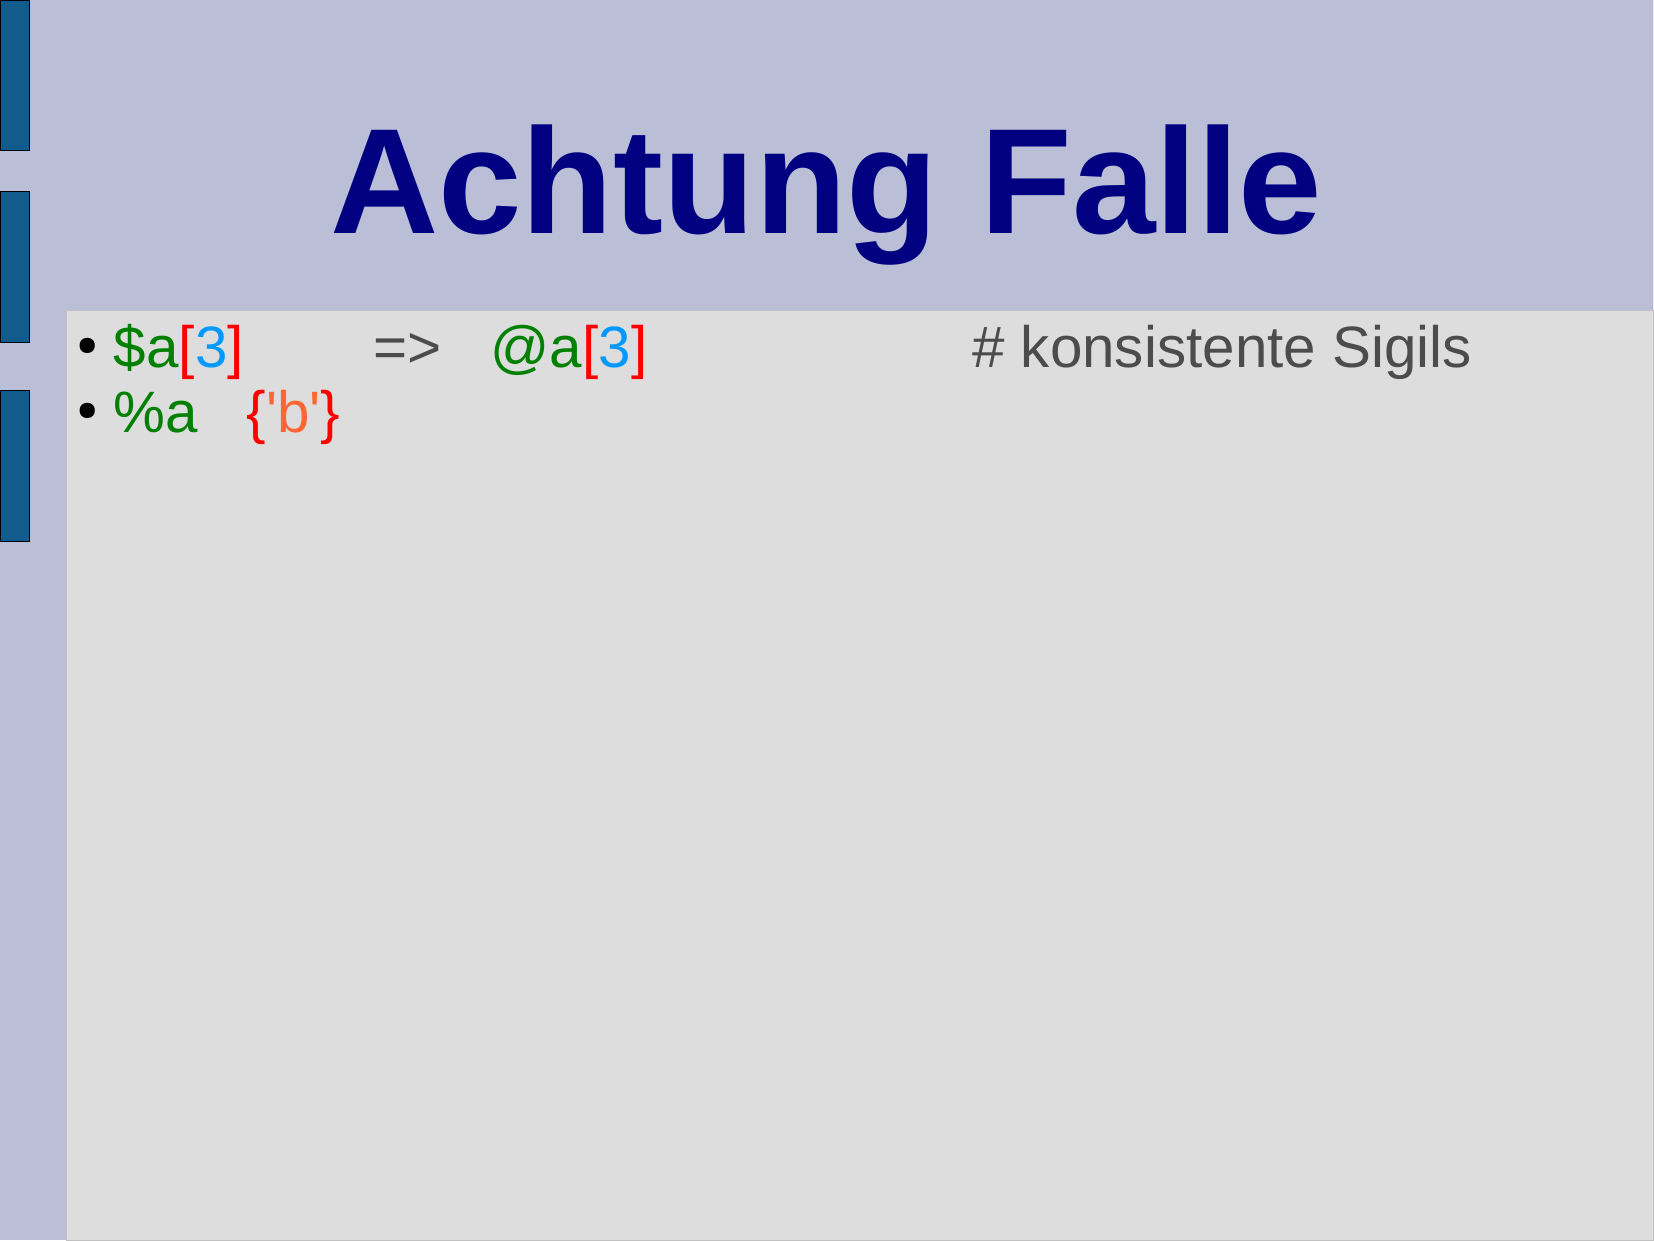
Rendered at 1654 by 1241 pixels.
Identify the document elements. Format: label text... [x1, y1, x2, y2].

title Achtung Falle [59, 78, 1595, 286]
list $a[3] => @a[3] # konsistente Sigils %a {'b'} [76, 315, 1654, 1182]
